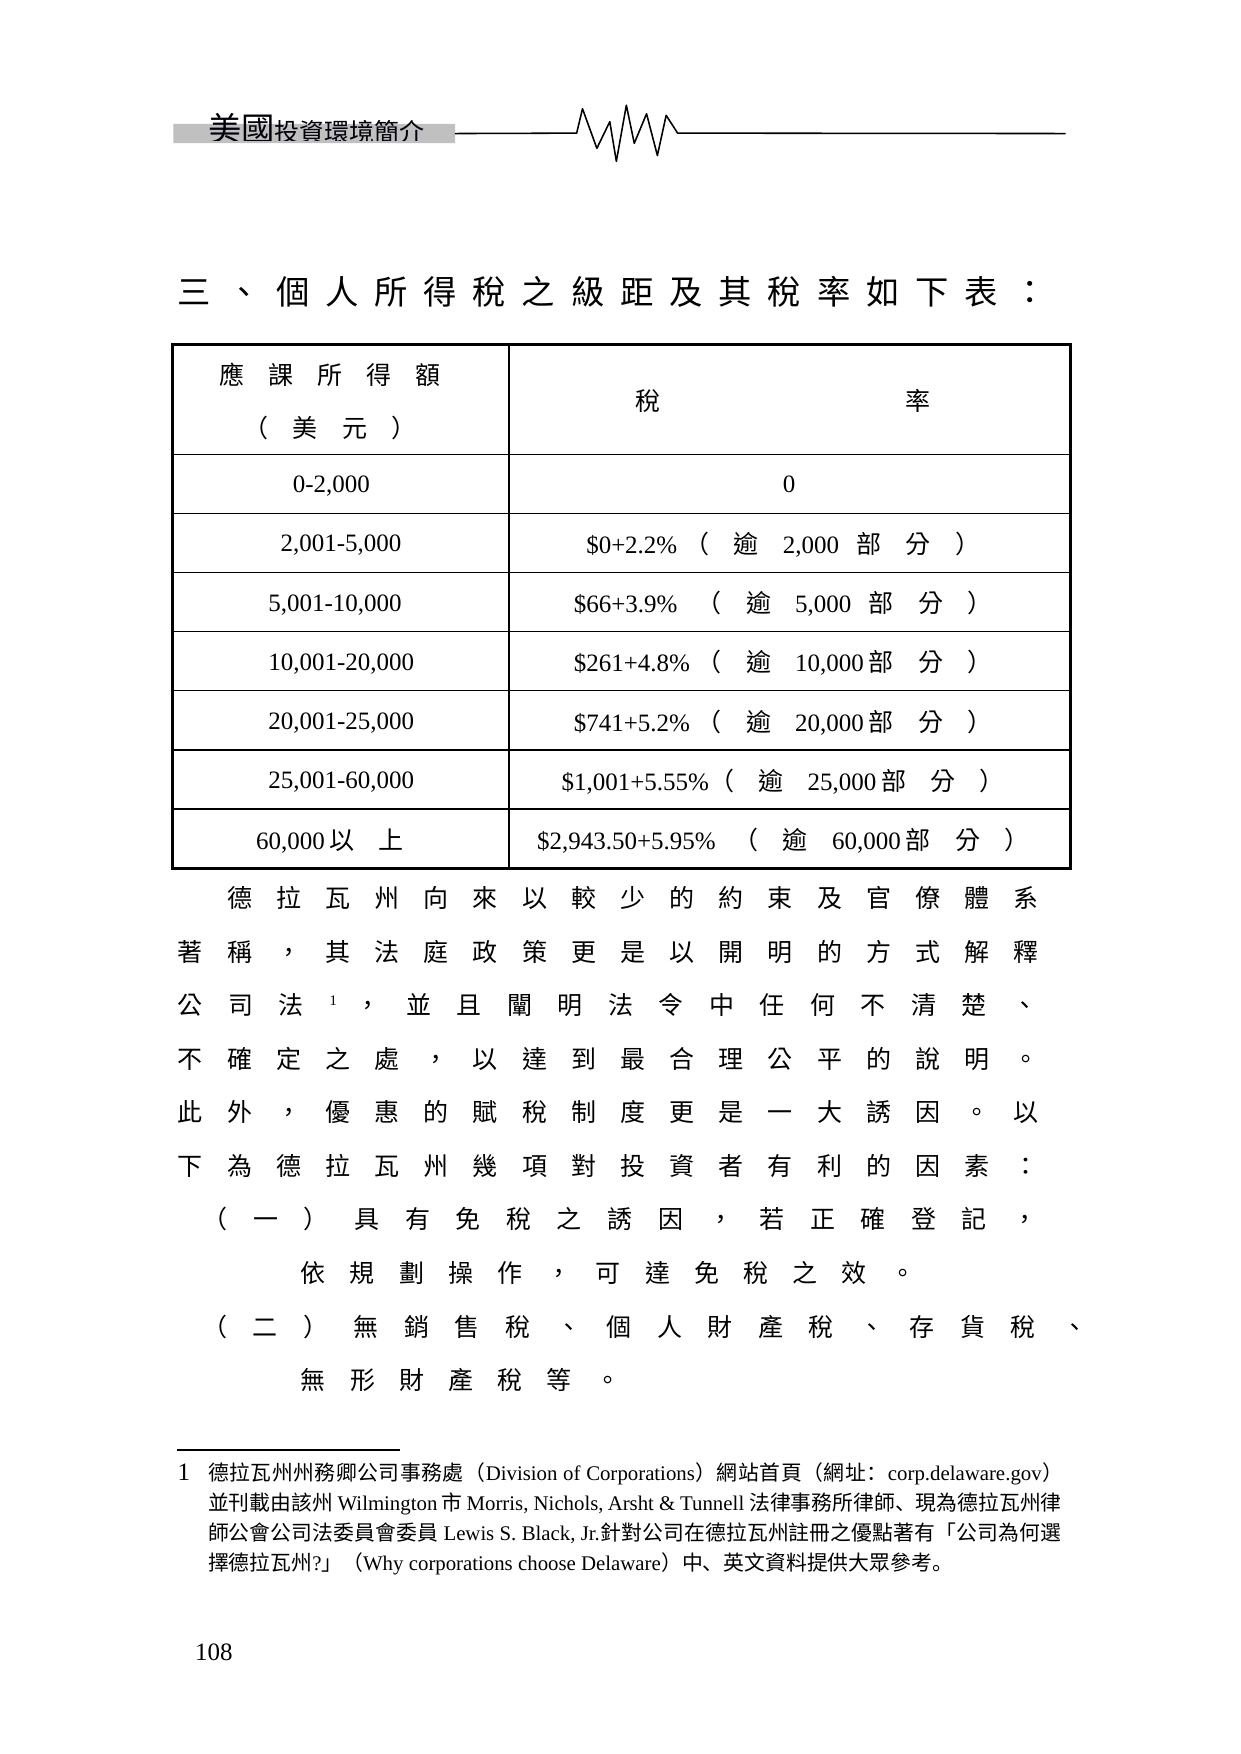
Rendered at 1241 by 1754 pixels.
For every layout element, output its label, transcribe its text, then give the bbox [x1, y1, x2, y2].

table_cell $66+3.9%（逾5,000部分） [510, 573, 1069, 631]
table_cell $1,001+5.55%（逾25,000部分） [510, 751, 1069, 808]
table_cell $0+2.2%（逾2,000部分） [510, 514, 1069, 572]
table_cell 25,001-60,000 [174, 751, 508, 808]
table_cell $741+5.2%（逾20,000部分） [510, 691, 1069, 749]
table_cell 0 [510, 455, 1069, 513]
table_cell 20,001-25,000 [174, 691, 508, 749]
table_cell $261+4.8%（逾10,000部分） [510, 632, 1069, 690]
text （二）無銷售稅、個人財產稅、存貨稅、無形財產稅等。 [202, 1298, 1063, 1406]
table_cell 2,001-5,000 [174, 514, 508, 572]
text （一）具有免稅之誘因，若正確登記，依規劃操作，可達免稅之效。 [202, 1191, 1063, 1298]
table_header 應課所得額（美元） [174, 346, 508, 453]
table_cell 5,001-10,000 [174, 573, 508, 631]
table_cell 0-2,000 [174, 455, 508, 513]
text 德拉瓦州向來以較少的約束及官僚體系著稱，其法庭政策更是以開明的方式解釋公司法，並且闡明法令中任何不清楚、不確定之處，以達到最合理公平的說明。此外，優惠的賦稅制度更是一大誘因。以下為德拉瓦州幾項對投資者有利的因素： [178, 870, 1063, 1191]
table_cell $2,943.50+5.95%（逾60,000部分） [510, 810, 1069, 867]
table_header 稅 率 [510, 346, 1069, 453]
table_cell 10,001-20,000 [174, 632, 508, 690]
table_cell 60,000以上 [174, 810, 508, 867]
text 三、個人所得稅之級距及其稅率如下表： [178, 263, 1063, 317]
text 德拉瓦州州務卿公司事務處（Division of Corporations）網站首頁（網址：corp.delaware.gov）並刊載由該州Wilmington市Morris, Nichols, Arsht & Tunnell法律事務所律師、現為德拉瓦州律師公會公司法委員會委員Lewis S. Black, Jr.針對公司在德拉瓦州註冊之優點著有「公司為何選擇德拉瓦州?」（Why corporations choose Delaware）中、英文資料提供大眾參考。 [177, 1456, 1063, 1577]
